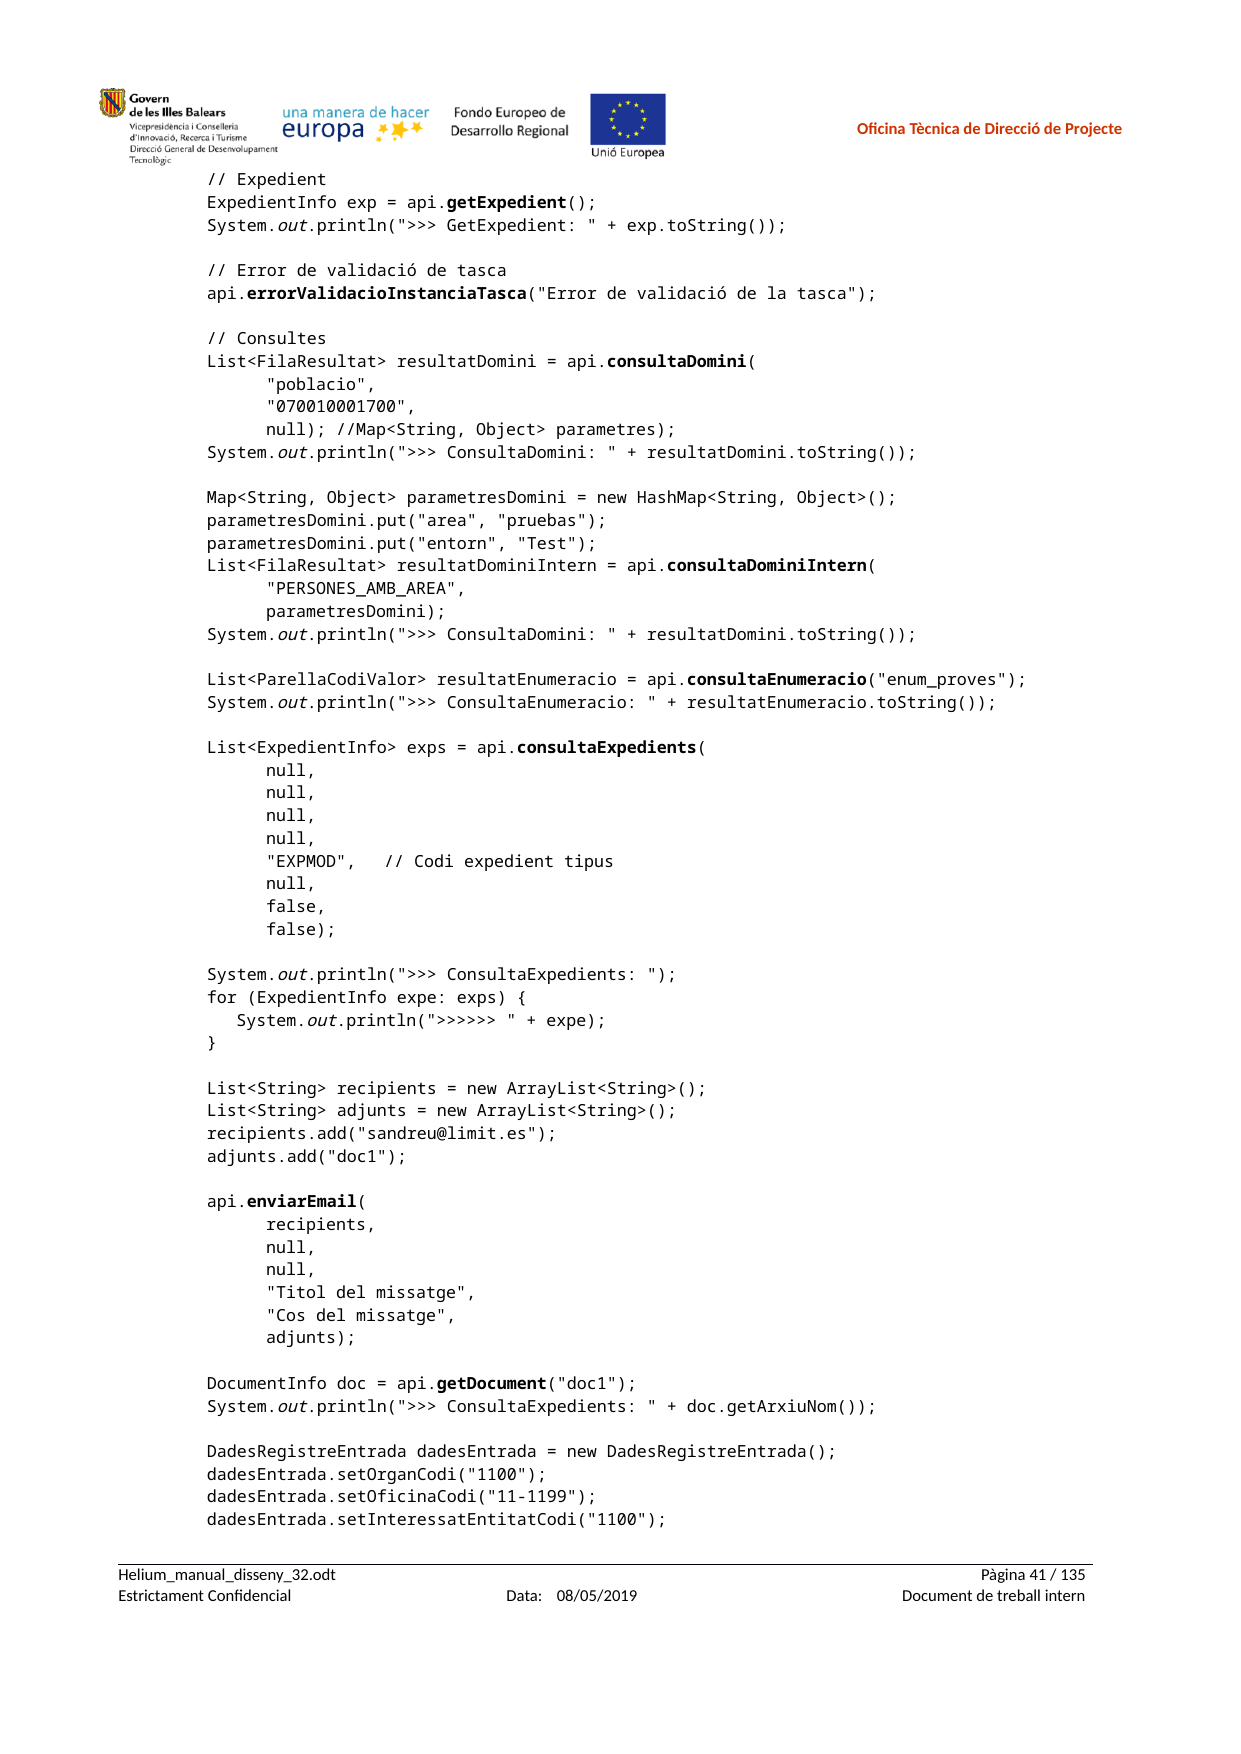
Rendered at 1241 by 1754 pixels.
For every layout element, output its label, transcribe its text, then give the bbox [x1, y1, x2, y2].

text dadesEntrada.setOrganCodi("1100"); [118, 1462, 1122, 1485]
text null, [118, 1258, 1122, 1281]
text adjunts.add("doc1"); [118, 1144, 1122, 1167]
text null, [118, 758, 1122, 781]
text parametresDomini.put("area", "pruebas"); [118, 508, 1122, 531]
text List<ExpedientInfo> exps = api.consultaExpedients( [118, 736, 1122, 758]
picture [99, 87, 668, 166]
text Map<String, Object> parametresDomini = new HashMap<String, Object>(); [118, 486, 1122, 508]
text } [118, 1031, 1122, 1053]
text List<ParellaCodiValor> resultatEnumeracio = api.consultaEnumeracio("enum_proves"); [118, 667, 1122, 690]
text for (ExpedientInfo expe: exps) { [118, 985, 1122, 1008]
text // Error de validació de tasca [118, 259, 1122, 281]
text api.errorValidacioInstanciaTasca("Error de validació de la tasca"); [118, 281, 1122, 304]
text List<FilaResultat> resultatDominiIntern = api.consultaDominiIntern( [118, 554, 1122, 577]
text recipients, [118, 1212, 1122, 1235]
text System.out.println(">>> ConsultaDomini: " + resultatDomini.toString()); [118, 440, 1122, 463]
text DocumentInfo doc = api.getDocument("doc1"); [118, 1371, 1122, 1394]
text System.out.println(">>> ConsultaEnumeracio: " + resultatEnumeracio.toString()); [118, 690, 1122, 713]
text List<String> adjunts = new ArrayList<String>(); [118, 1099, 1122, 1122]
text null); //Map<String, Object> parametres); [118, 418, 1122, 440]
text "070010001700", [118, 395, 1122, 418]
text dadesEntrada.setInteressatEntitatCodi("1100"); [118, 1508, 1122, 1530]
text System.out.println(">>> ConsultaExpedients: " + doc.getArxiuNom()); [118, 1394, 1122, 1417]
text null, [118, 872, 1122, 894]
text null, [118, 826, 1122, 849]
text false, [118, 894, 1122, 917]
text api.enviarEmail( [118, 1190, 1122, 1212]
text null, [118, 804, 1122, 826]
text "poblacio", [118, 372, 1122, 395]
text System.out.println(">>> ConsultaExpedients: "); [118, 963, 1122, 985]
text recipients.add("sandreu@limit.es"); [118, 1122, 1122, 1144]
text ExpedientInfo exp = api.getExpedient(); [118, 191, 1122, 213]
text null, [118, 1235, 1122, 1258]
text "Titol del missatge", [118, 1281, 1122, 1303]
text "Cos del missatge", [118, 1303, 1122, 1326]
text adjunts); [118, 1326, 1122, 1349]
text System.out.println(">>> ConsultaDomini: " + resultatDomini.toString()); [118, 622, 1122, 645]
text false); [118, 917, 1122, 940]
text "EXPMOD", // Codi expedient tipus [118, 849, 1122, 872]
text List<String> recipients = new ArrayList<String>(); [118, 1076, 1122, 1099]
text // Consultes [118, 327, 1122, 349]
text List<FilaResultat> resultatDomini = api.consultaDomini( [118, 349, 1122, 372]
text parametresDomini.put("entorn", "Test"); [118, 531, 1122, 554]
text System.out.println(">>>>>> " + expe); [118, 1008, 1122, 1031]
text // Expedient [118, 168, 1122, 191]
text System.out.println(">>> GetExpedient: " + exp.toString()); [118, 213, 1122, 236]
text DadesRegistreEntrada dadesEntrada = new DadesRegistreEntrada(); [118, 1439, 1122, 1462]
text dadesEntrada.setOficinaCodi("11-1199"); [118, 1485, 1122, 1508]
text "PERSONES_AMB_AREA", [118, 577, 1122, 599]
text null, [118, 781, 1122, 804]
text parametresDomini); [118, 599, 1122, 622]
